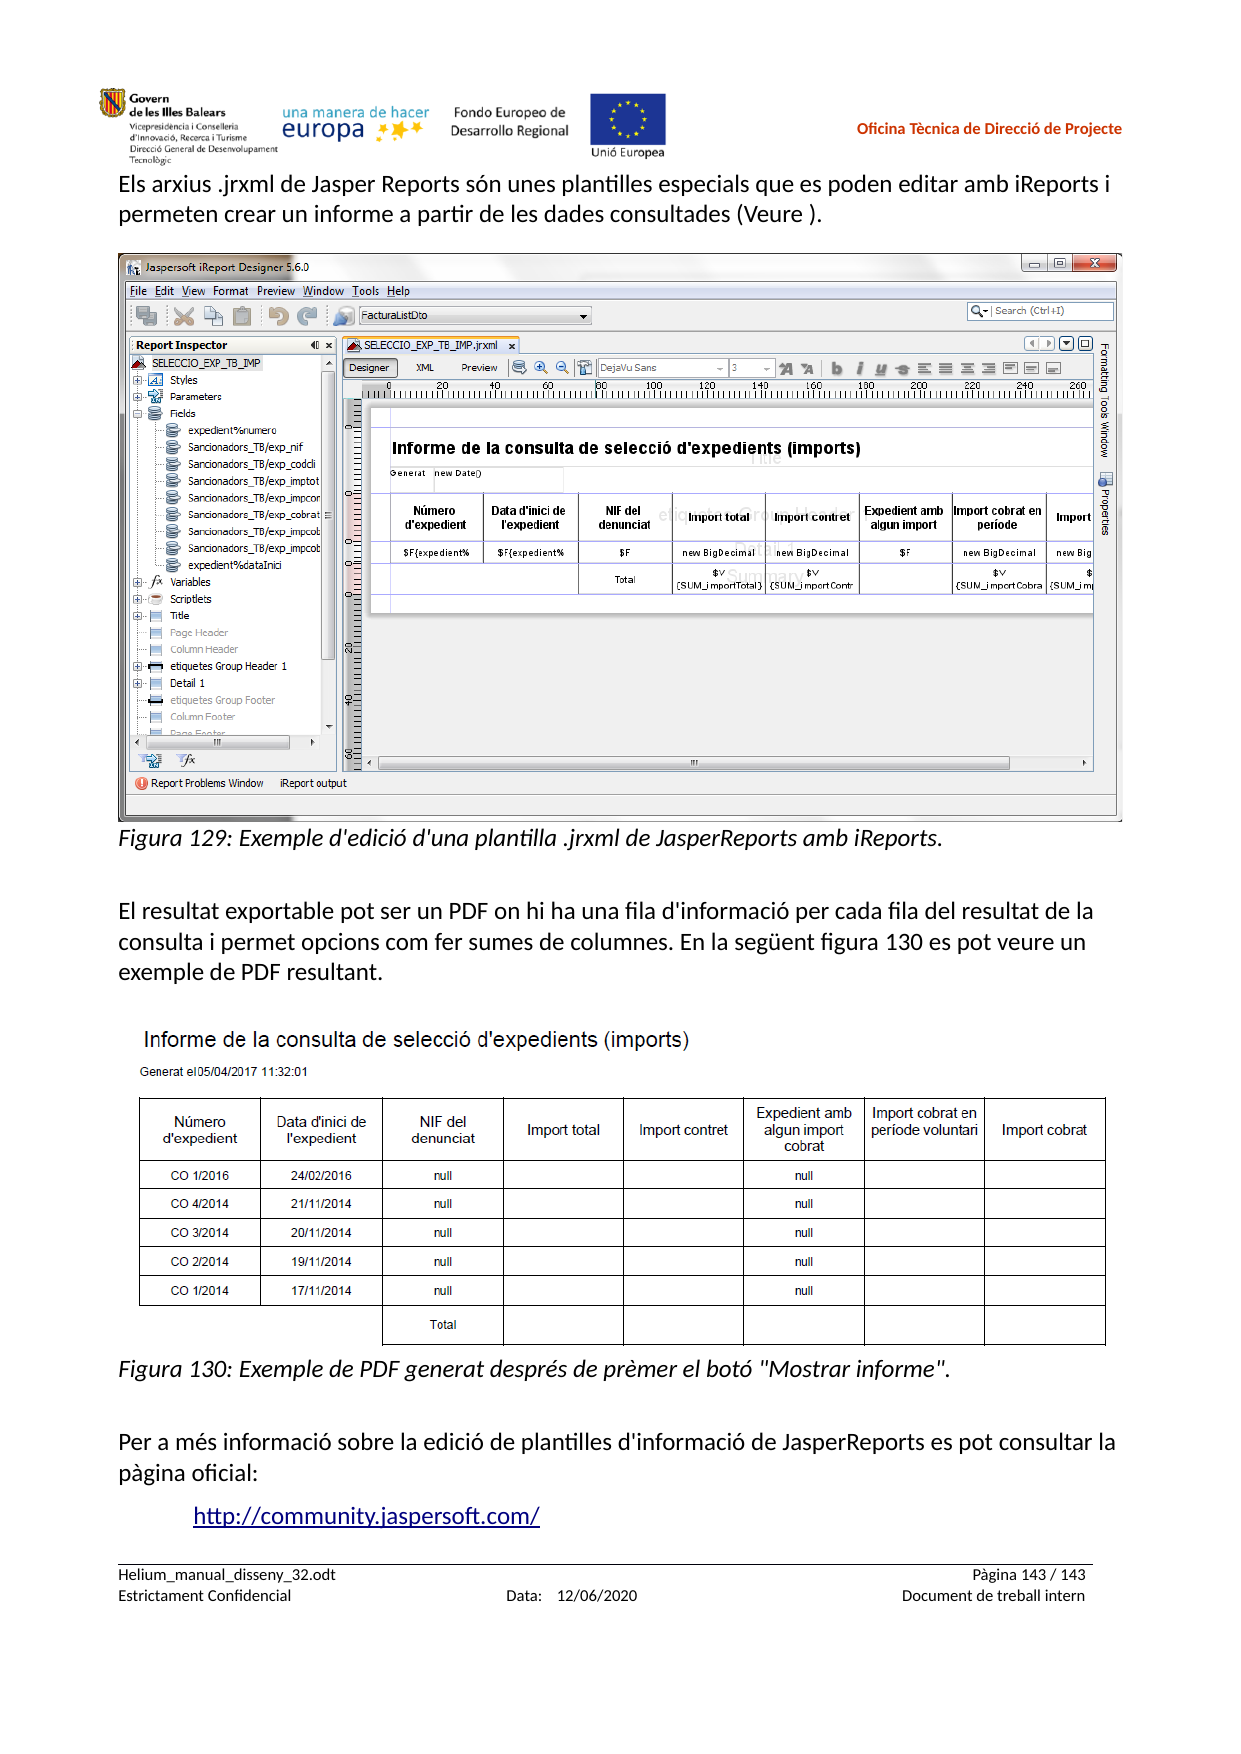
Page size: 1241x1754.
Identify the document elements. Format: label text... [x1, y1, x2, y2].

text Figura 130: Exemple de PDF generat després de prèmer el botó "Mostrar informe". [118, 1353, 1122, 1383]
text Els arxius .jrxml de Jasper Reports són unes plantilles especials que es poden editar amb iReports i permeten crear un informe a partir de les dades consultades (Veure ). [118, 168, 1122, 229]
text Per a més informació sobre la edició de plantilles d'informació de JasperReports es pot consultar la pàgina oficial: [118, 1427, 1122, 1488]
picture [118, 253, 1123, 822]
picture [118, 1011, 1123, 1353]
text Figura 129: Exemple d'edició d'una plantilla .jrxml de JasperReports amb iReports. [118, 822, 1122, 852]
text http://community.jaspersoft.com/ [118, 1500, 1122, 1531]
text El resultat exportable pot ser un PDF on hi ha una fila d'informació per cada fila del resultat de la consulta i permet opcions com fer sumes de columnes. En la següent figura 130 es pot veure un exemple de PDF resultant. [118, 895, 1122, 987]
picture [99, 87, 668, 166]
